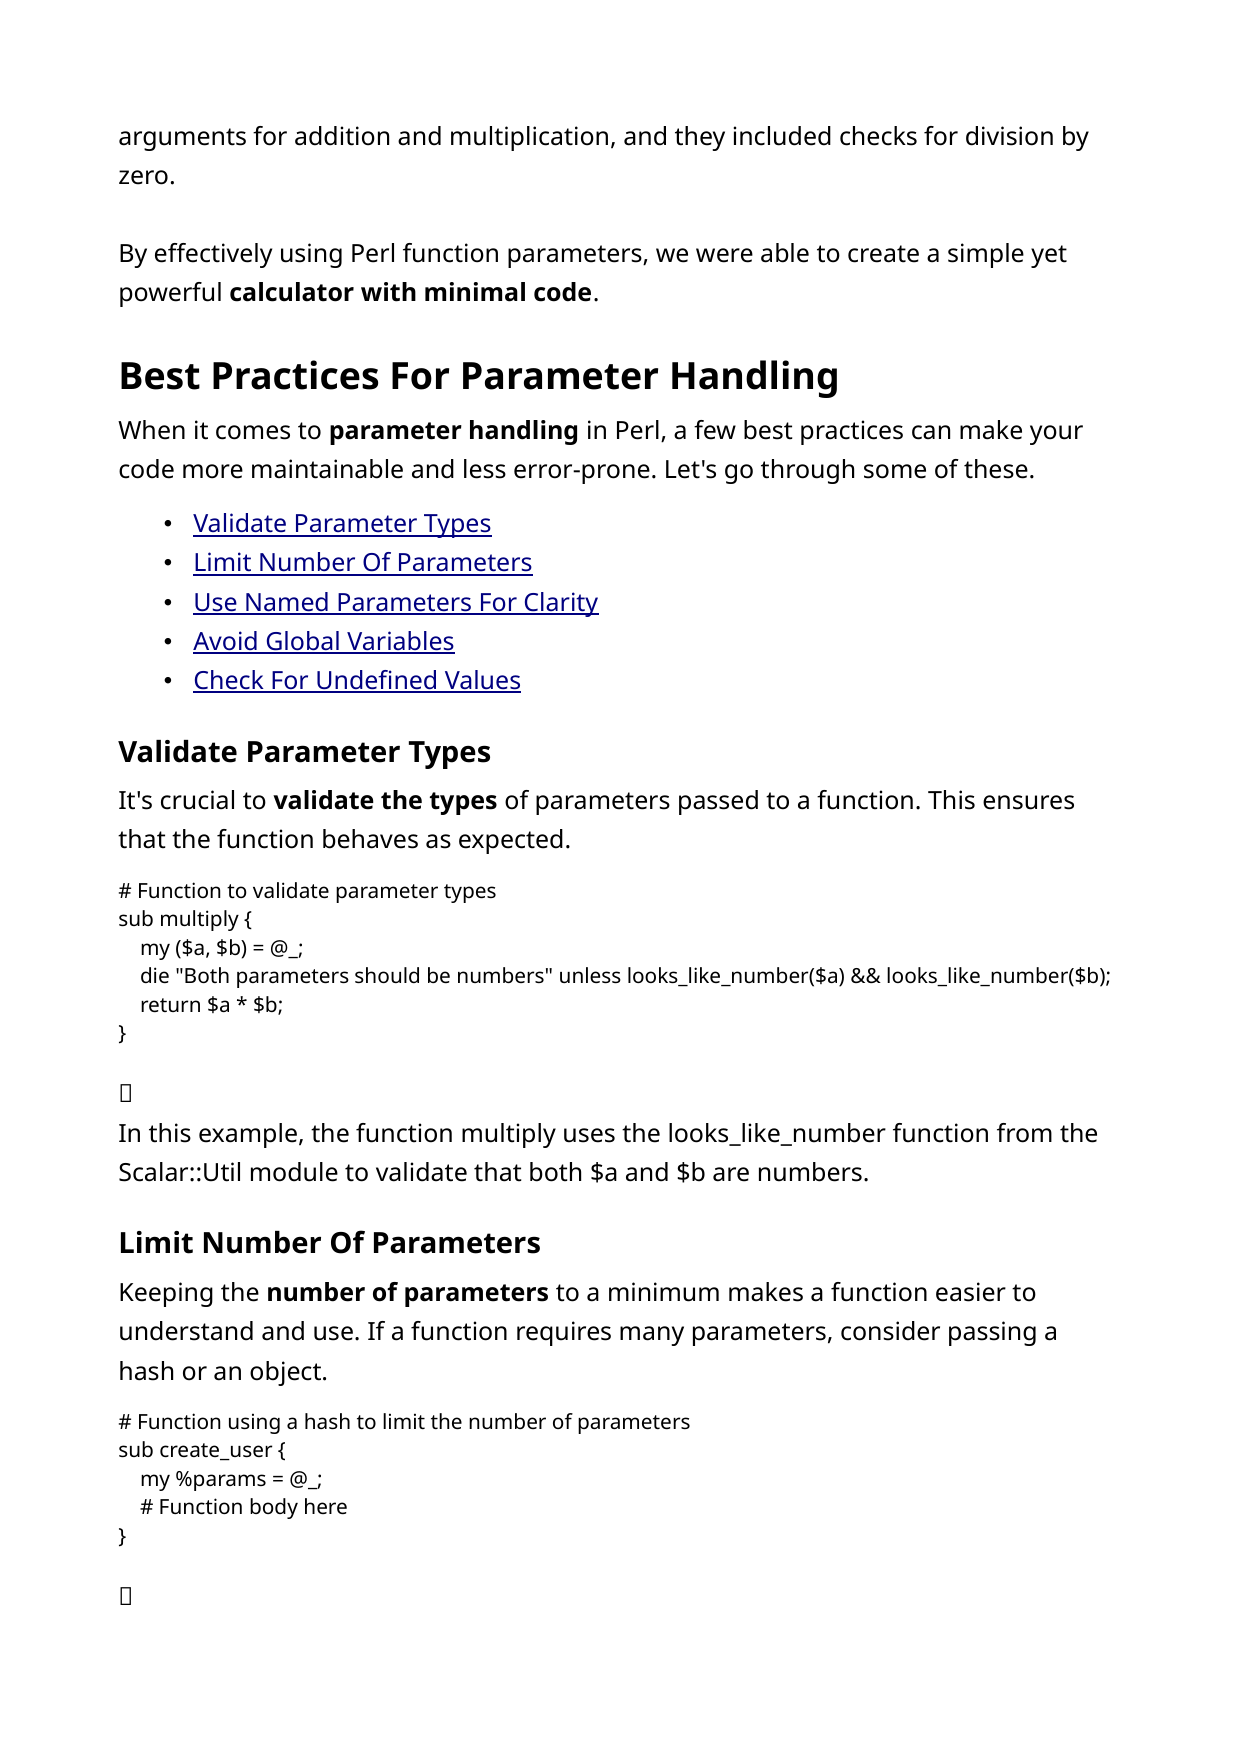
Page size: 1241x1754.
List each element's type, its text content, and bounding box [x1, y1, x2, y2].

list Limit Number Of Parameters [164, 545, 1122, 579]
text sub multiply { [118, 904, 1122, 933]
text In this example, the function multiply uses the looks_like_number function from the Scalar::Util module to validate that both $a and $b are numbers. [118, 1115, 1122, 1188]
text die "Both parameters should be numbers" unless looks_like_number($a) && looks_like_number($b); [118, 961, 1122, 990]
list Check For Undefined Values [164, 662, 1122, 697]
text } [118, 1521, 1122, 1549]
text return $a * $b; [118, 990, 1122, 1018]
text sub create_user { [118, 1435, 1122, 1464]
text # Function using a hash to limit the number of parameters [118, 1407, 1122, 1435]
text my %params = @_; [118, 1464, 1122, 1492]
list Avoid Global Variables [164, 623, 1122, 657]
text 📌 [118, 1076, 1122, 1110]
text } [118, 1018, 1122, 1047]
subtitle Limit Number Of Parameters [118, 1223, 1122, 1262]
text Keeping the number of parameters to a minimum makes a function easier to understand and use. If a function requires many parameters, consider passing a hash or an object. [118, 1275, 1122, 1387]
text It's crucial to validate the types of parameters passed to a function. This ensures that the function behaves as expected. [118, 783, 1122, 856]
subtitle Best Practices For Parameter Handling [118, 349, 1122, 400]
subtitle Validate Parameter Types [118, 731, 1122, 771]
text # Function to validate parameter types [118, 876, 1122, 904]
text When it comes to parameter handling in Perl, a few best practices can make your code more maintainable and less error-prone. Let's go through some of these. [118, 413, 1122, 486]
text # Function body here [118, 1492, 1122, 1521]
text 📌 [118, 1579, 1122, 1613]
text my ($a, $b) = @_; [118, 933, 1122, 961]
list Validate Parameter Types [164, 506, 1122, 540]
list Use Named Parameters For Clarity [164, 584, 1122, 618]
text arguments for addition and multiplication, and they included checks for division by zero. By effectively using Perl function parameters, we were able to create a simple yet powerful calculator with minimal code. [118, 118, 1122, 309]
